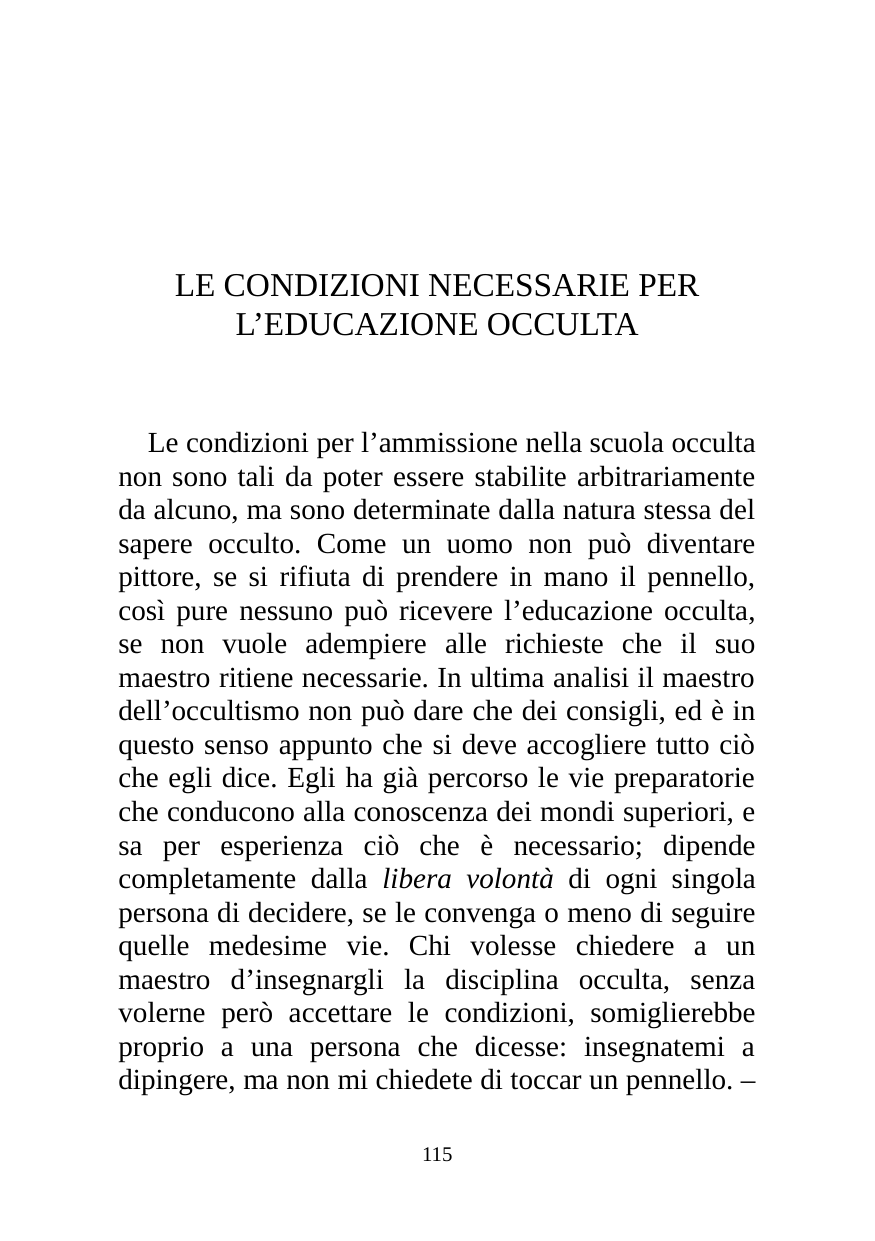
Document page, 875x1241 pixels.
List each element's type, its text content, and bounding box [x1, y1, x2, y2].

text Le condizioni per l’ammissione nella scuola occulta non sono tali da poter essere stabilite arbitrariamente da alcuno, ma sono determinate dalla natura stessa del sapere occulto. Come un uomo non può diventare pittore, se si rifiuta di prendere in mano il pennello, così pure nessuno può ricevere l’educazione occulta, se non vuole adempiere alle richieste che il suo maestro ritiene necessarie. In ultima analisi il maestro dell’occultismo non può dare che dei consigli, ed è in questo senso appunto che si deve accogliere tutto ciò che egli dice. Egli ha già percorso le vie preparatorie che conducono alla conoscenza dei mondi superiori, e sa per esperienza ciò che è necessario; dipende completamente dalla libera volontà di ogni singola persona di decidere, se le convenga o meno di seguire quelle medesime vie. Chi volesse chiedere a un maestro d’insegnargli la disciplina occulta, senza volerne però accettare le condizioni, somiglierebbe proprio a una persona che dicesse: insegnatemi a dipingere, ma non mi chiedete di toccar un pennello. – [118, 425, 756, 1096]
subtitle LE CONDIZIONI NECESSARIE PER L’EDUCAZIONE OCCULTA [118, 266, 756, 342]
